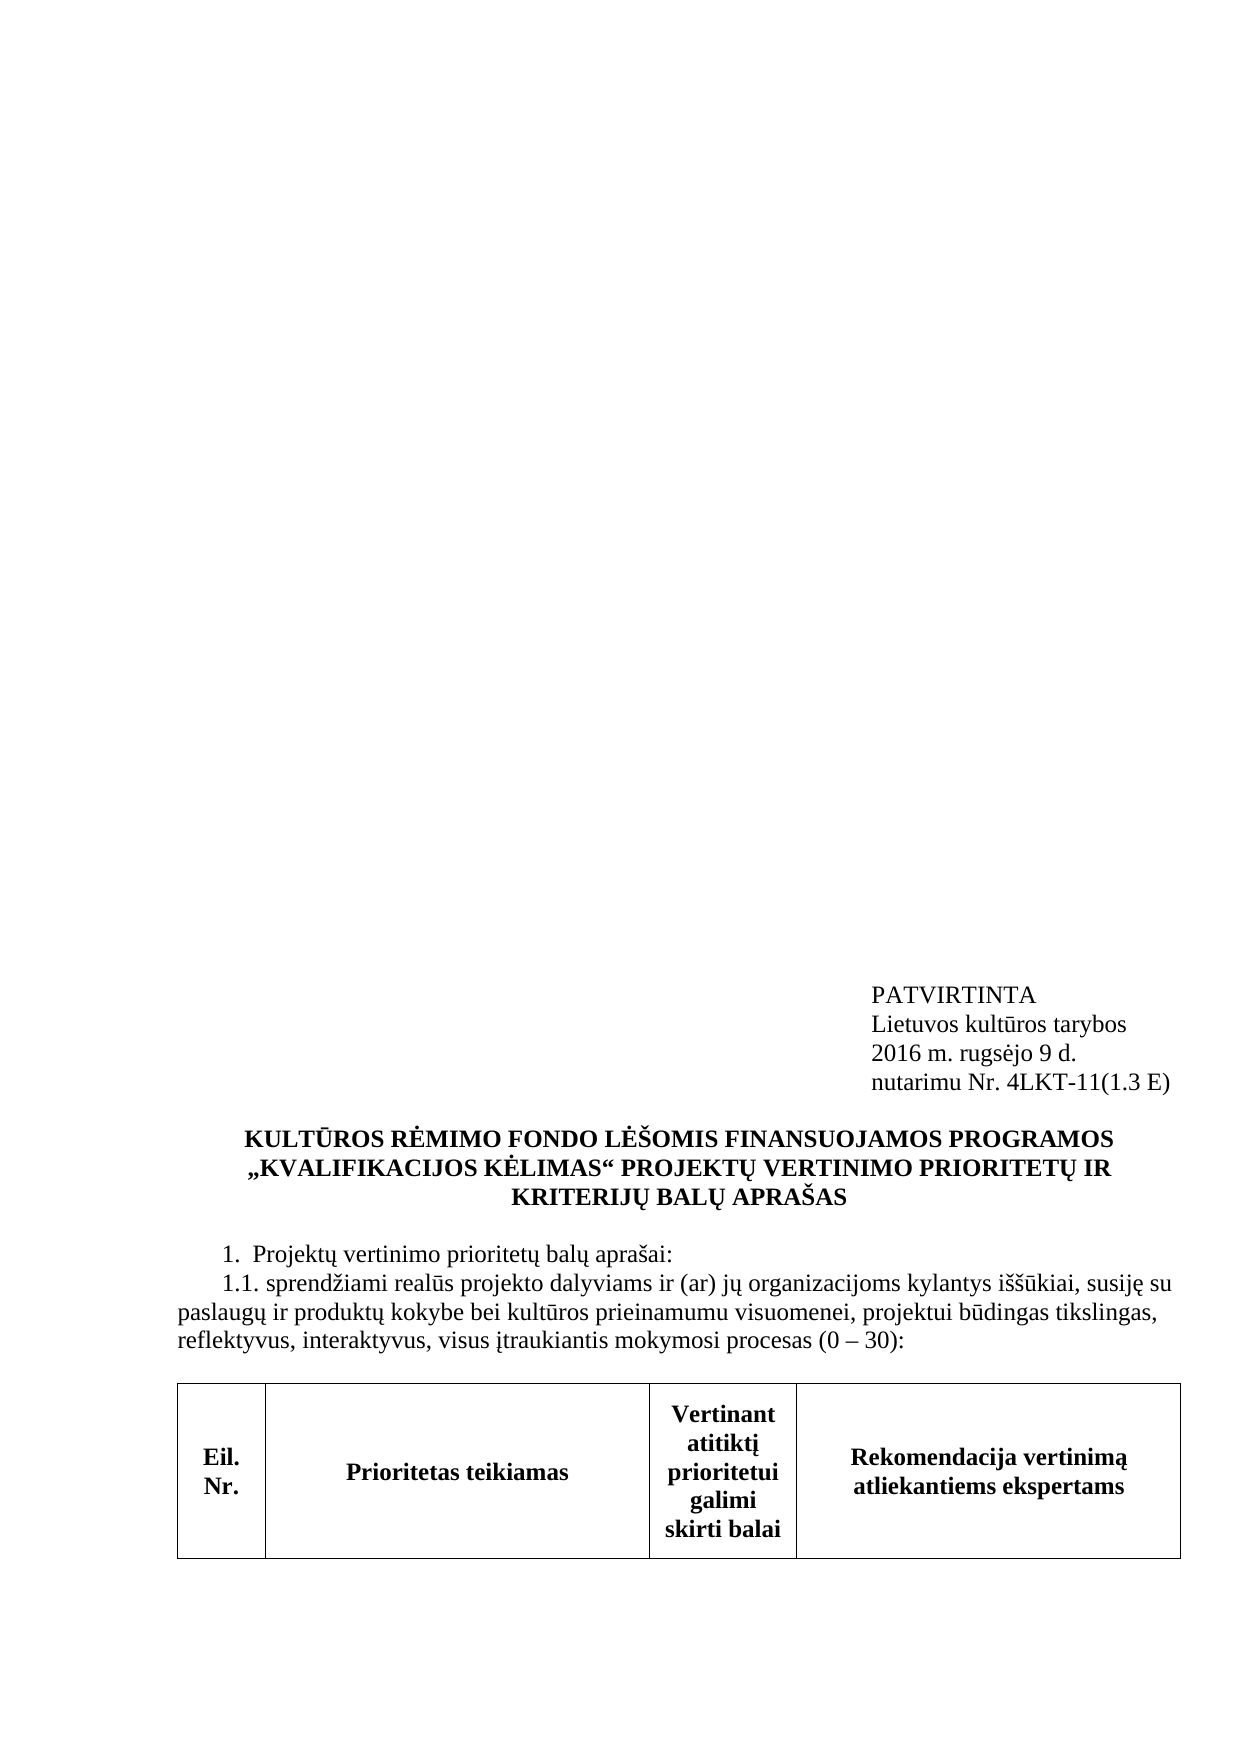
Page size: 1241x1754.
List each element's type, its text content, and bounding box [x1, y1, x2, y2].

table_header Prioritetas teikiamas [266, 1384, 649, 1558]
text 1. Projektų vertinimo prioritetų balų aprašai: [222, 1239, 1181, 1268]
table_header Eil. Nr. [178, 1384, 265, 1558]
text 1.1. sprendžiami realūs projekto dalyviams ir (ar) jų organizacijoms kylantys iššūkiai, susiję su paslaugų ir produktų kokybe bei kultūros prieinamumu visuomenei, projektui būdingas tikslingas, reflektyvus, interaktyvus, visus įtraukiantis mokymosi procesas (0 – 30): [177, 1268, 1181, 1354]
table_header Vertinant atitiktį prioritetui galimi skirti balai [650, 1384, 796, 1558]
text 2016 m. rugsėjo 9 d. [871, 1038, 1181, 1067]
text PATVIRTINTA [177, 981, 1181, 1009]
text nutarimu Nr. 4LKT-11(1.3 E) [871, 1067, 1181, 1096]
text KULTŪROS RĖMIMO FONDO LĖŠOMIS FINANSUOJAMOS PROGRAMOS „KVALIFIKACIJOS KĖLIMAS“ PROJEKTŲ VERTINIMO PRIORITETŲ IR KRITERIJŲ BALŲ APRAŠAS [177, 1124, 1181, 1211]
text Lietuvos kultūros tarybos [177, 1009, 1181, 1038]
table_header Rekomendacija vertinimą atliekantiems ekspertams [797, 1384, 1180, 1558]
